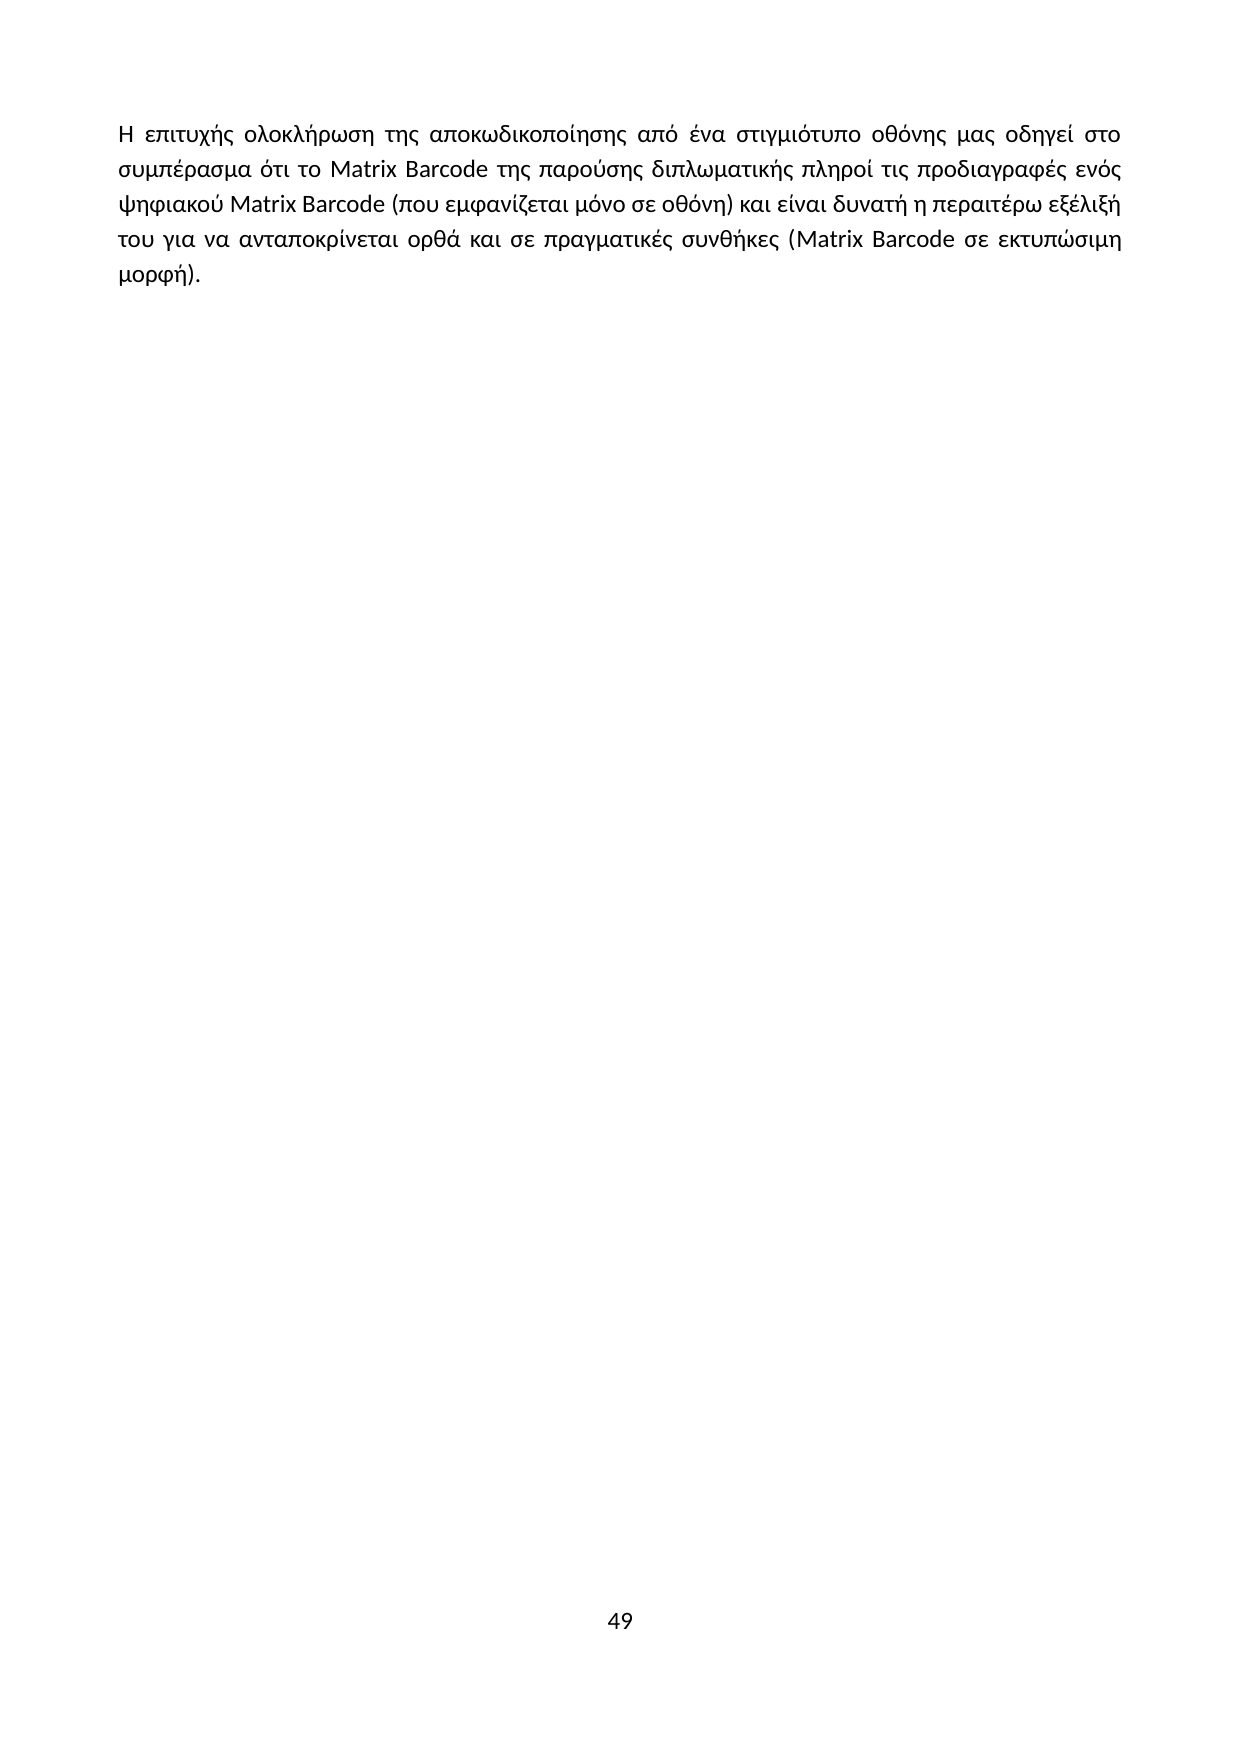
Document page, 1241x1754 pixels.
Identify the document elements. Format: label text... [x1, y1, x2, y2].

text Η επιτυχής ολοκλήρωση της αποκωδικοποίησης από ένα στιγμιότυπο οθόνης μας οδηγεί στο συμπέρασμα ότι το Matrix Barcode της παρούσης διπλωματικής πληροί τις προδιαγραφές ενός ψηφιακού Matrix Barcode (που εμφανίζεται μόνο σε οθόνη) και είναι δυνατή η περαιτέρω εξέλιξή του για να ανταποκρίνεται ορθά και σε πραγματικές συνθήκες (Matrix Barcode σε εκτυπώσιμη μορφή). [118, 118, 1122, 289]
